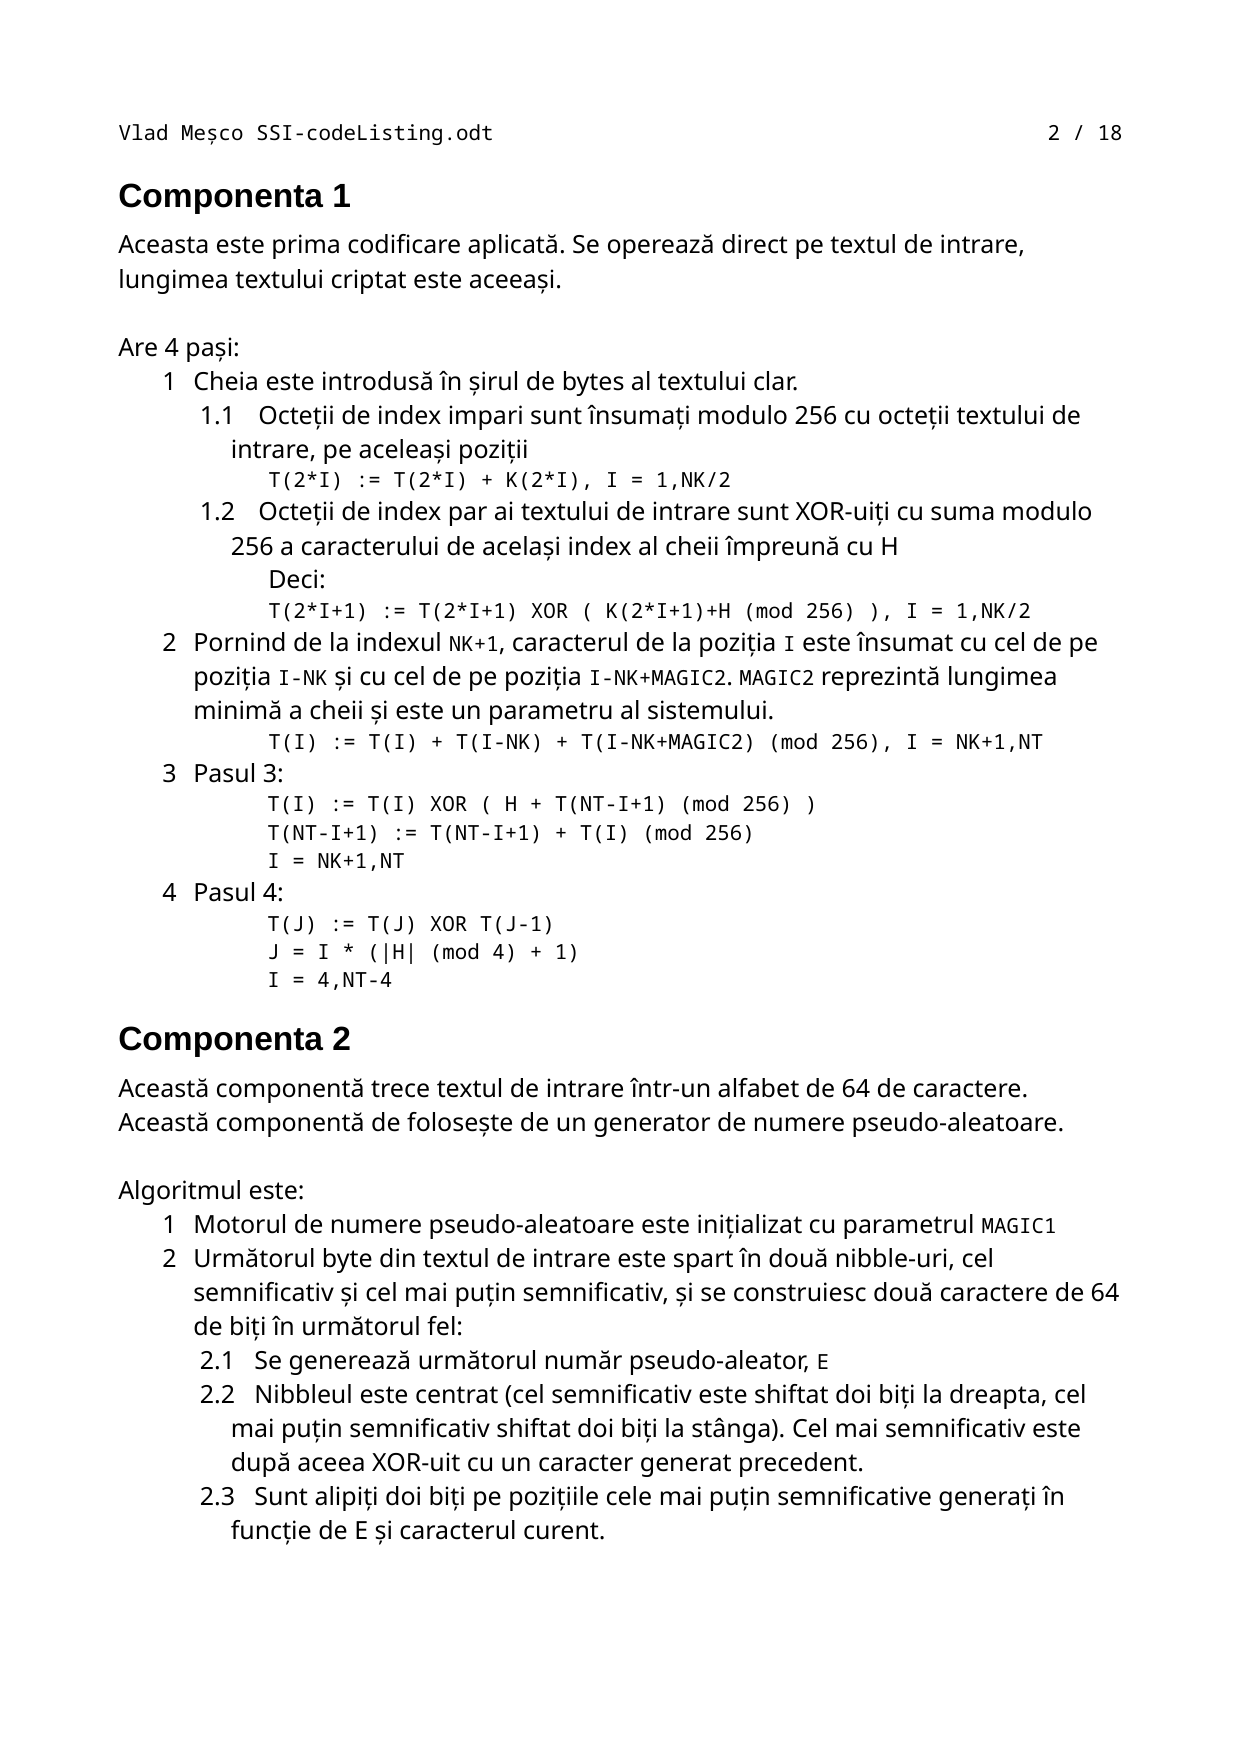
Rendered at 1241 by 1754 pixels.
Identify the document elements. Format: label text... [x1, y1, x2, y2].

list Octeții de index impari sunt însumați modulo 256 cu octeții textului de intrare, pe aceleași poziții [193, 397, 1122, 466]
list T(2*I) := T(2*I) + K(2*I), I = 1,NK/2 [231, 466, 1122, 494]
text Algoritmul este: [118, 1172, 1122, 1206]
list Nibbleul este centrat (cel semnificativ este shiftat doi biți la dreapta, cel mai puțin semnificativ shiftat doi biți la stânga). Cel mai semnificativ este după aceea XOR-uit cu un caracter generat precedent. [193, 1377, 1122, 1479]
list Pornind de la indexul NK+1, caracterul de la poziția I este însumat cu cel de pe poziția I-NK și cu cel de pe poziția I-NK+MAGIC2. MAGIC2 reprezintă lungimea minimă a cheii și este un parametru al sistemului. [156, 625, 1122, 727]
subtitle Componenta 1 [118, 176, 1122, 215]
list J = I * (|H| (mod 4) + 1) [156, 937, 1122, 966]
text Aceasta este prima codificare aplicată. Se operează direct pe textul de intrare, lungimea textului criptat este aceeași. [118, 227, 1122, 295]
list T(2*I+1) := T(2*I+1) XOR ( K(2*I+1)+H (mod 256) ), I = 1,NK/2 [231, 596, 1122, 625]
list Cheia este introdusă în șirul de bytes al textului clar. [156, 363, 1122, 397]
list T(I) := T(I) XOR ( H + T(NT-I+1) (mod 256) ) [156, 789, 1122, 818]
text Are 4 pași: [118, 329, 1122, 363]
list Următorul byte din textul de intrare este spart în două nibble-uri, cel semnificativ și cel mai puțin semnificativ, și se construiesc două caractere de 64 de biți în următorul fel: [156, 1241, 1122, 1343]
list T(NT-I+1) := T(NT-I+1) + T(I) (mod 256) [156, 818, 1122, 846]
list I = NK+1,NT [156, 846, 1122, 875]
subtitle Componenta 2 [118, 1019, 1122, 1058]
list I = 4,NT-4 [156, 966, 1122, 994]
list Pasul 3: [156, 755, 1122, 789]
list Deci: [231, 562, 1122, 596]
text Această componentă trece textul de intrare într-un alfabet de 64 de caractere. Această componentă de folosește de un generator de numere pseudo-aleatoare. [118, 1070, 1122, 1138]
list Sunt alipiți doi biți pe pozițiile cele mai puțin semnificative generați în funcție de E și caracterul curent. [193, 1479, 1122, 1547]
list Se generează următorul număr pseudo-aleator, E [193, 1343, 1122, 1377]
list T(J) := T(J) XOR T(J-1) [156, 909, 1122, 937]
list T(I) := T(I) + T(I-NK) + T(I-NK+MAGIC2) (mod 256), I = NK+1,NT [231, 727, 1122, 755]
list Pasul 4: [156, 875, 1122, 909]
list Octeții de index par ai textului de intrare sunt XOR-uiți cu suma modulo 256 a caracterului de același index al cheii împreună cu H [193, 494, 1122, 562]
list Motorul de numere pseudo-aleatoare este inițializat cu parametrul MAGIC1 [156, 1206, 1122, 1241]
